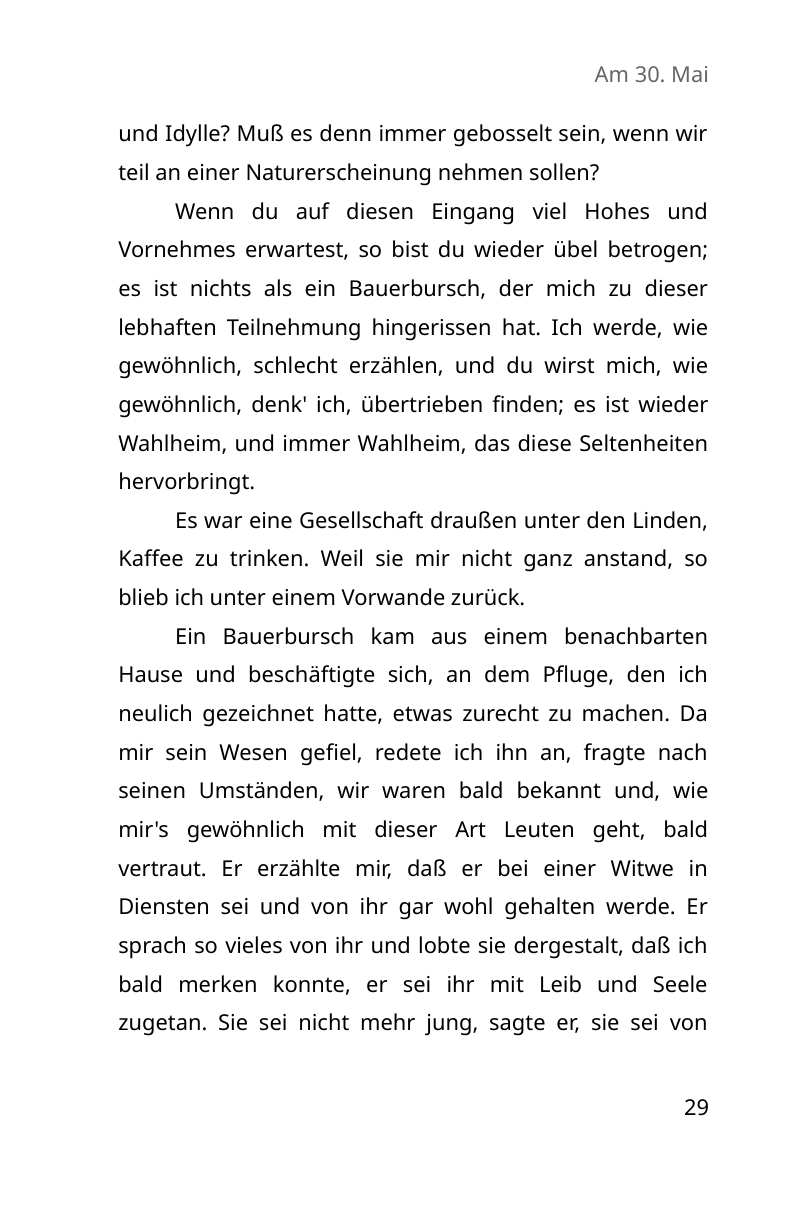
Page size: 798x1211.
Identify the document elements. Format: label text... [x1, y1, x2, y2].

text Ein Bauerbursch kam aus einem benachbarten Hause und beschäftigte sich, an dem Pfluge, den ich neulich gezeichnet hatte, etwas zurecht zu machen. Da mir sein Wesen gefiel, redete ich ihn an, fragte nach seinen Umständen, wir waren bald bekannt und, wie mir's gewöhnlich mit dieser Art Leuten geht, bald vertraut. Er erzählte mir, daß er bei einer Witwe in Diensten sei und von ihr gar wohl gehalten werde. Er sprach so vieles von ihr und lobte sie dergestalt, daß ich bald merken konnte, er sei ihr mit Leib und Seele zugetan. Sie sei nicht mehr jung, sagte er, sie sei von [118, 621, 709, 1037]
text und Idylle? Muß es denn immer gebosselt sein, wenn wir teil an einer Naturerscheinung nehmen sollen? [118, 118, 709, 187]
text Wenn du auf diesen Eingang viel Hohes und Vornehmes erwartest, so bist du wieder übel betrogen; es ist nichts als ein Bauerbursch, der mich zu dieser lebhaften Teilnehmung hingerissen hat. Ich werde, wie gewöhnlich, schlecht erzählen, und du wirst mich, wie gewöhnlich, denk' ich, übertrieben finden; es ist wieder Wahlheim, und immer Wahlheim, das diese Seltenheiten hervorbringt. [118, 196, 709, 496]
text Es war eine Gesellschaft draußen unter den Linden, Kaffee zu trinken. Weil sie mir nicht ganz anstand, so blieb ich unter einem Vorwande zurück. [118, 505, 709, 612]
